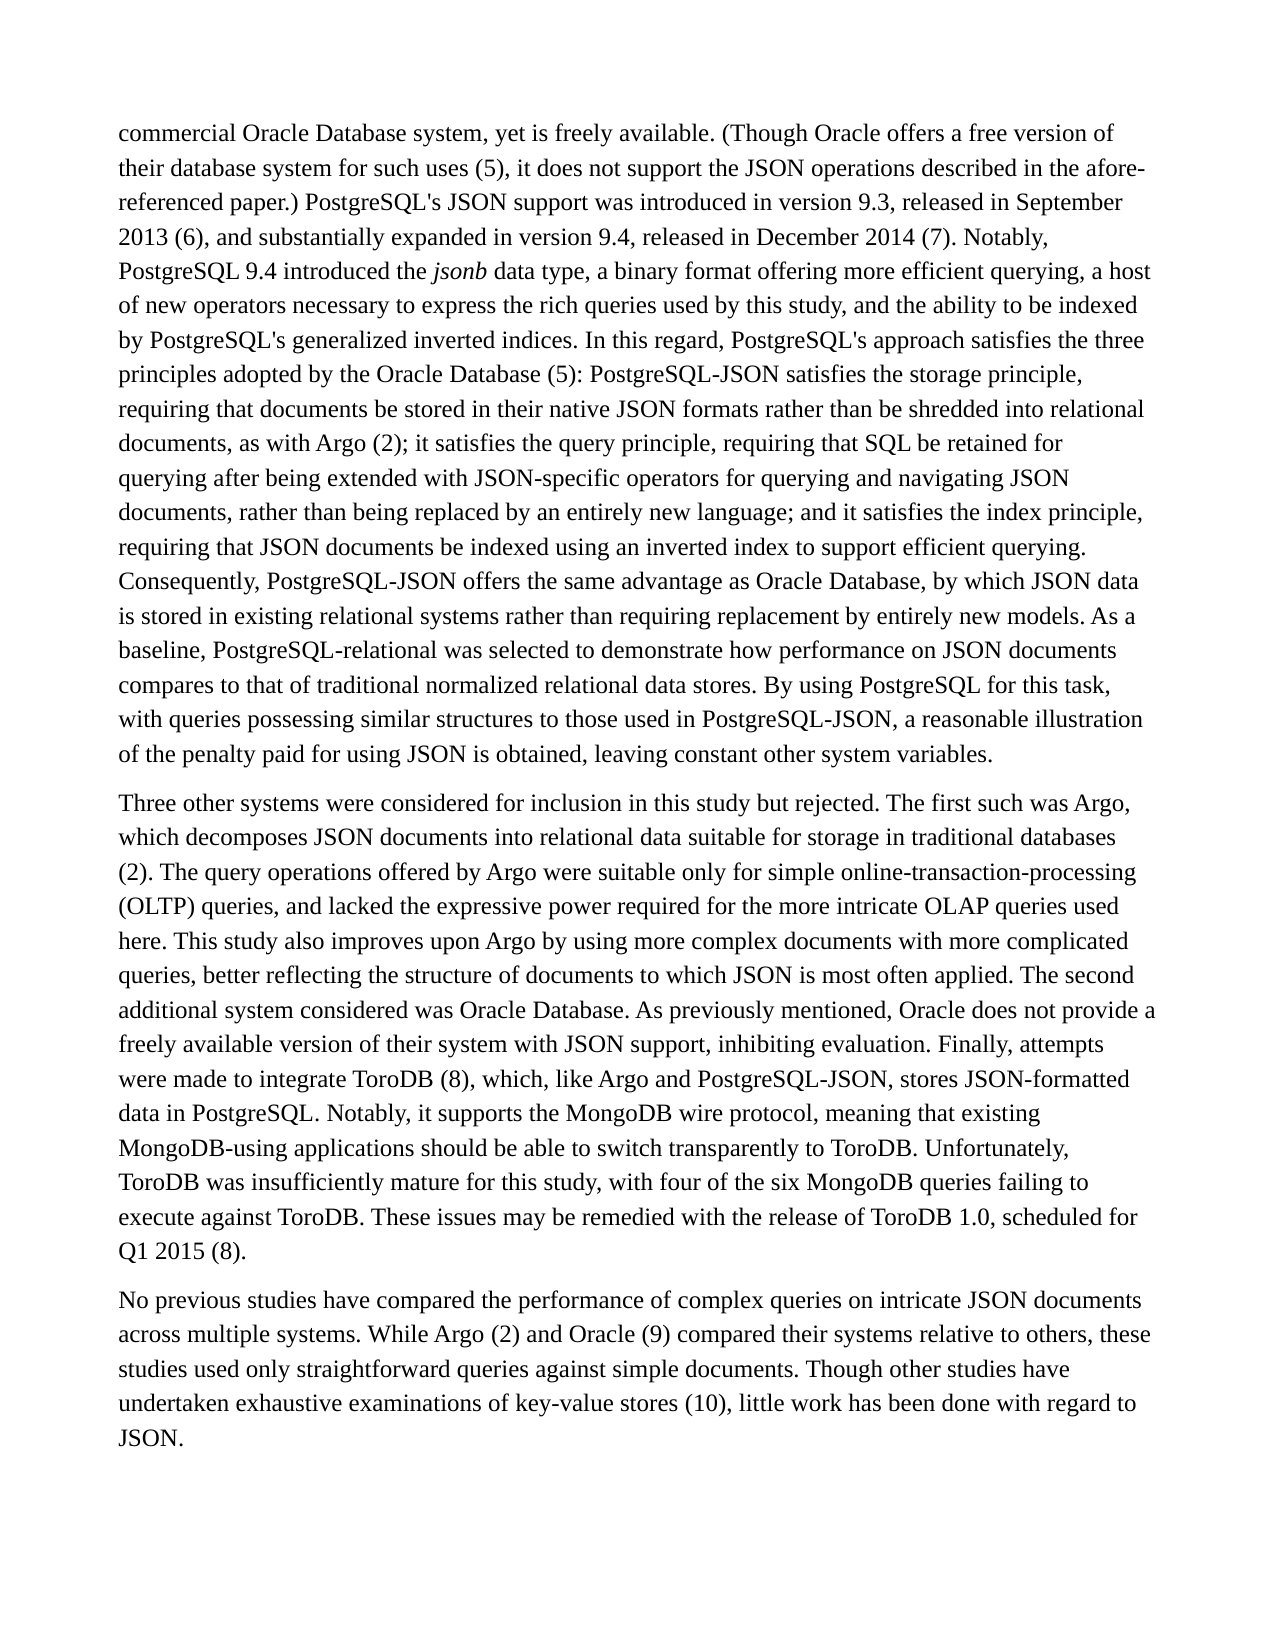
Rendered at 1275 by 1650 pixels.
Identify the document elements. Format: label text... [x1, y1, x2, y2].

text No previous studies have compared the performance of complex queries on intricate JSON documents across multiple systems. While Argo (2) and Oracle (9) compared their systems relative to others, these studies used only straightforward queries against simple documents. Though other studies have undertaken exhaustive examinations of key-value stores (10), little work has been done with regard to JSON. [118, 1285, 1157, 1452]
text Three other systems were considered for inclusion in this study but rejected. The first such was Argo, which decomposes JSON documents into relational data suitable for storage in traditional databases (2). The query operations offered by Argo were suitable only for simple online-transaction-processing (OLTP) queries, and lacked the expressive power required for the more intricate OLAP queries used here. This study also improves upon Argo by using more complex documents with more complicated queries, better reflecting the structure of documents to which JSON is most often applied. The second additional system considered was Oracle Database. As previously mentioned, Oracle does not provide a freely available version of their system with JSON support, inhibiting evaluation. Finally, attempts were made to integrate ToroDB (8), which, like Argo and PostgreSQL-JSON, stores JSON-formatted data in PostgreSQL. Notably, it supports the MongoDB wire protocol, meaning that existing MongoDB-using applications should be able to switch transparently to ToroDB. Unfortunately, ToroDB was insufficiently mature for this study, with four of the six MongoDB queries failing to execute against ToroDB. These issues may be remedied with the release of ToroDB 1.0, scheduled for Q1 2015 (8). [118, 788, 1157, 1265]
text commercial Oracle Database system, yet is freely available. (Though Oracle offers a free version of their database system for such uses (5), it does not support the JSON operations described in the afore-referenced paper.) PostgreSQL's JSON support was introduced in version 9.3, released in September 2013 (6), and substantially expanded in version 9.4, released in December 2014 (7). Notably, PostgreSQL 9.4 introduced the jsonb data type, a binary format offering more efficient querying, a host of new operators necessary to express the rich queries used by this study, and the ability to be indexed by PostgreSQL's generalized inverted indices. In this regard, PostgreSQL's approach satisfies the three principles adopted by the Oracle Database (5): PostgreSQL-JSON satisfies the storage principle, requiring that documents be stored in their native JSON formats rather than be shredded into relational documents, as with Argo (2); it satisfies the query principle, requiring that SQL be retained for querying after being extended with JSON-specific operators for querying and navigating JSON documents, rather than being replaced by an entirely new language; and it satisfies the index principle, requiring that JSON documents be indexed using an inverted index to support efficient querying. Consequently, PostgreSQL-JSON offers the same advantage as Oracle Database, by which JSON data is stored in existing relational systems rather than requiring replacement by entirely new models. As a baseline, PostgreSQL-relational was selected to demonstrate how performance on JSON documents compares to that of traditional normalized relational data stores. By using PostgreSQL for this task, with queries possessing similar structures to those used in PostgreSQL-JSON, a reasonable illustration of the penalty paid for using JSON is obtained, leaving constant other system variables. [118, 118, 1157, 767]
